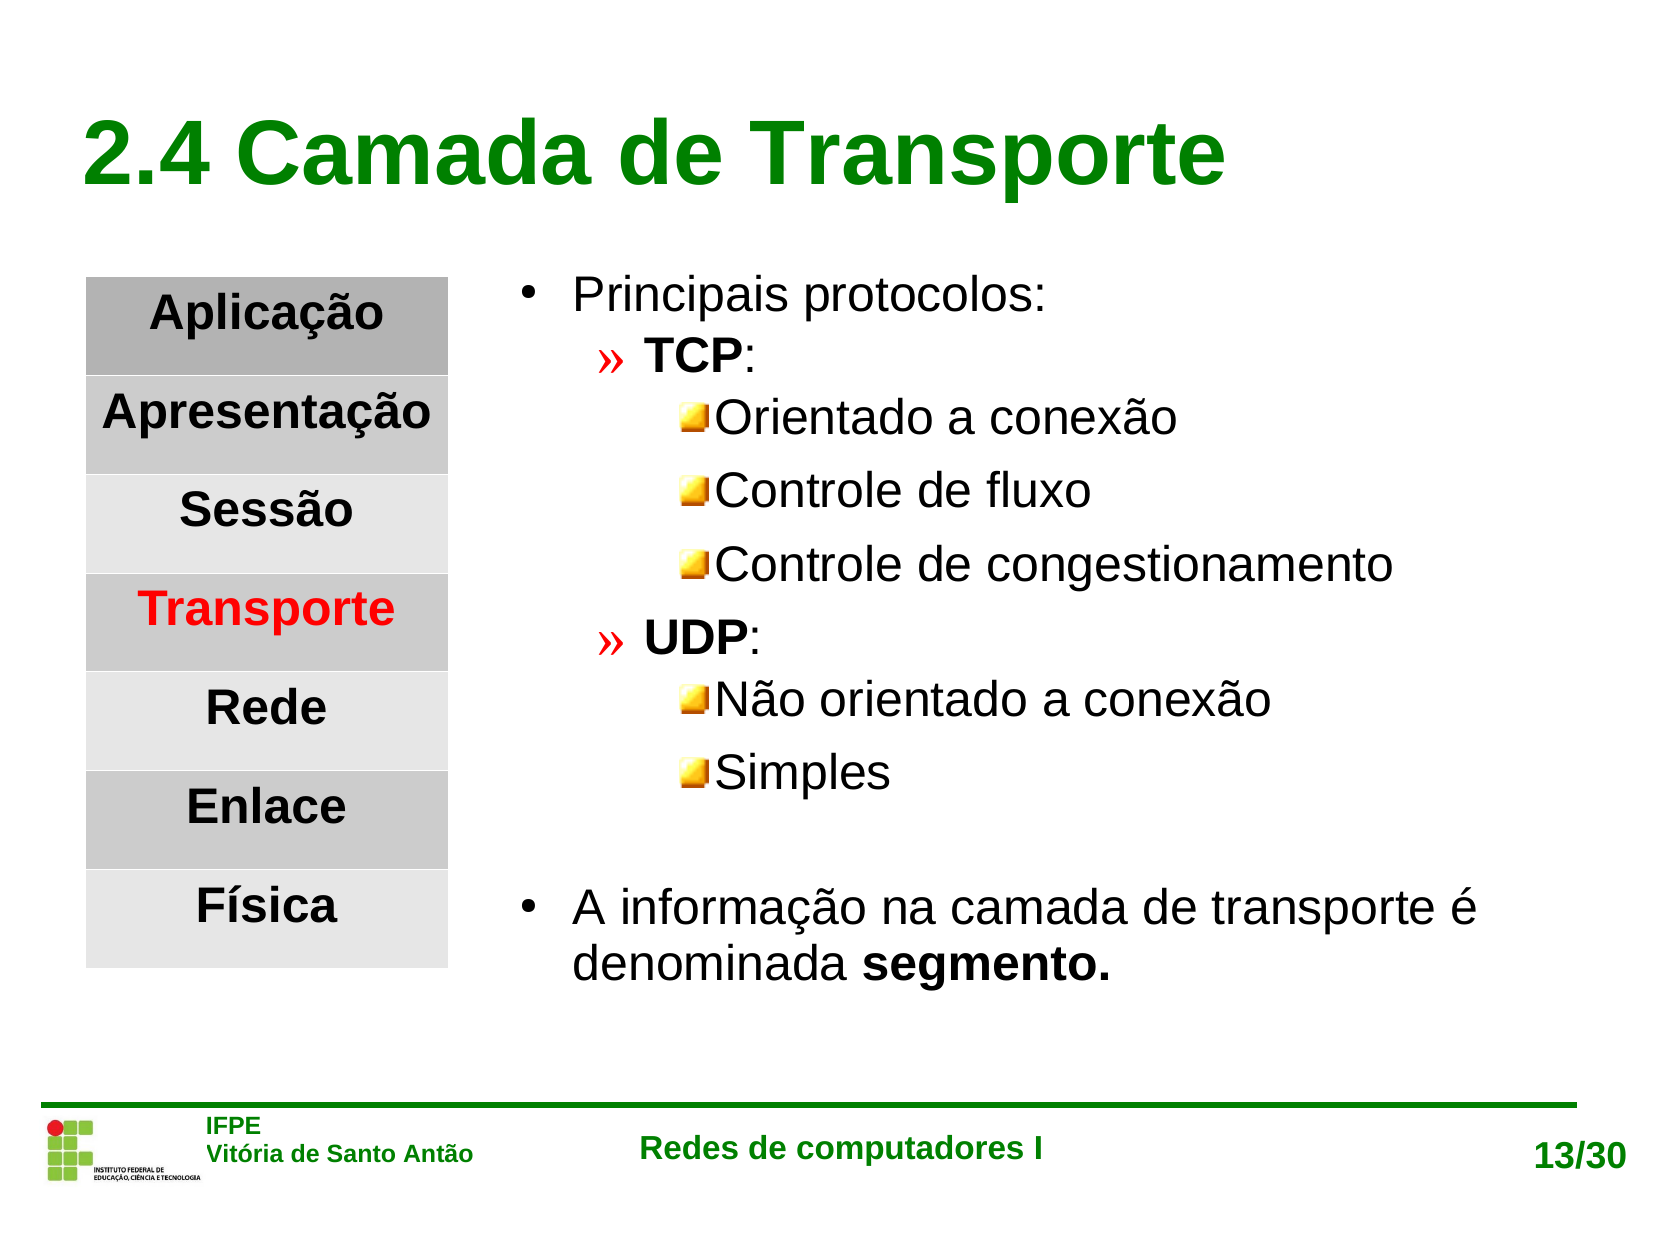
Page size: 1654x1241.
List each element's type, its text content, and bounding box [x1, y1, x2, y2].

table_cell Enlace [86, 771, 448, 869]
title 2.4 Camada de Transporte [82, 49, 1571, 257]
table_cell Transporte [86, 574, 448, 671]
table_cell Rede [86, 672, 448, 770]
table_header Aplicação [86, 277, 448, 375]
table_cell Física [86, 870, 448, 968]
table_cell Sessão [86, 475, 448, 573]
picture [39, 1111, 207, 1191]
list Principais protocolos: TCP: Orientado a conexão Controle de fluxo Controle de congestionamento UDP: Não orientado a conexão Simples A informação na camada de transporte é denominada segmento. [501, 265, 1625, 1241]
table_cell Apresentação [86, 376, 448, 474]
